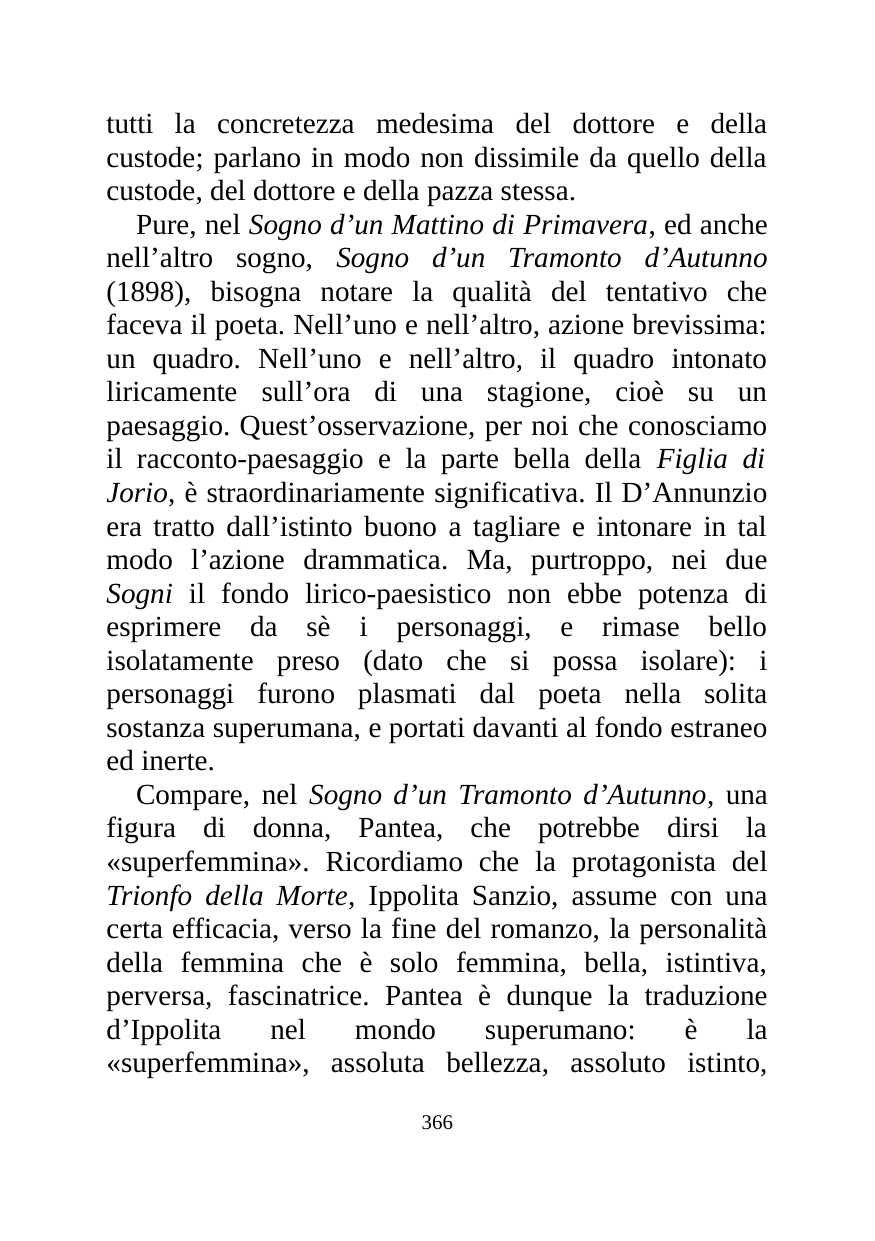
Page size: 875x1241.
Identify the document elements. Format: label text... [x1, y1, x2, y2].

text Compare, nel Sogno d’un Tramonto d’Autunno, una figura di donna, Pantea, che potrebbe dirsi la «superfemmina». Ricordiamo che la protagonista del Trionfo della Morte, Ippolita Sanzio, assume con una certa efficacia, verso la fine del romanzo, la personalità della femmina che è solo femmina, bella, istintiva, perversa, fascinatrice. Pantea è dunque la traduzione d’Ippolita nel mondo superumano: è la «superfemmina», assoluta bellezza, assoluto istinto, [106, 777, 768, 1079]
text tutti la concretezza medesima del dottore e della custode; parlano in modo non dissimile da quello della custode, del dottore e della pazza stessa. [106, 106, 768, 207]
text Pure, nel Sogno d’un Mattino di Primavera, ed anche nell’altro sogno, Sogno d’un Tramonto d’Autunno (1898), bisogna notare la qualità del tentativo che faceva il poeta. Nell’uno e nell’altro, azione brevissima: un quadro. Nell’uno e nell’altro, il quadro intonato liricamente sull’ora di una stagione, cioè su un paesaggio. Quest’osservazione, per noi che conosciamo il racconto-paesaggio e la parte bella della Figlia di Jorio, è straordinariamente significativa. Il D’Annunzio era tratto dall’istinto buono a tagliare e intonare in tal modo l’azione drammatica. Ma, purtroppo, nei due Sogni il fondo lirico-paesistico non ebbe potenza di esprimere da sè i personaggi, e rimase bello isolatamente preso (dato che si possa isolare): i personaggi furono plasmati dal poeta nella solita sostanza superumana, e portati davanti al fondo estraneo ed inerte. [106, 207, 768, 777]
